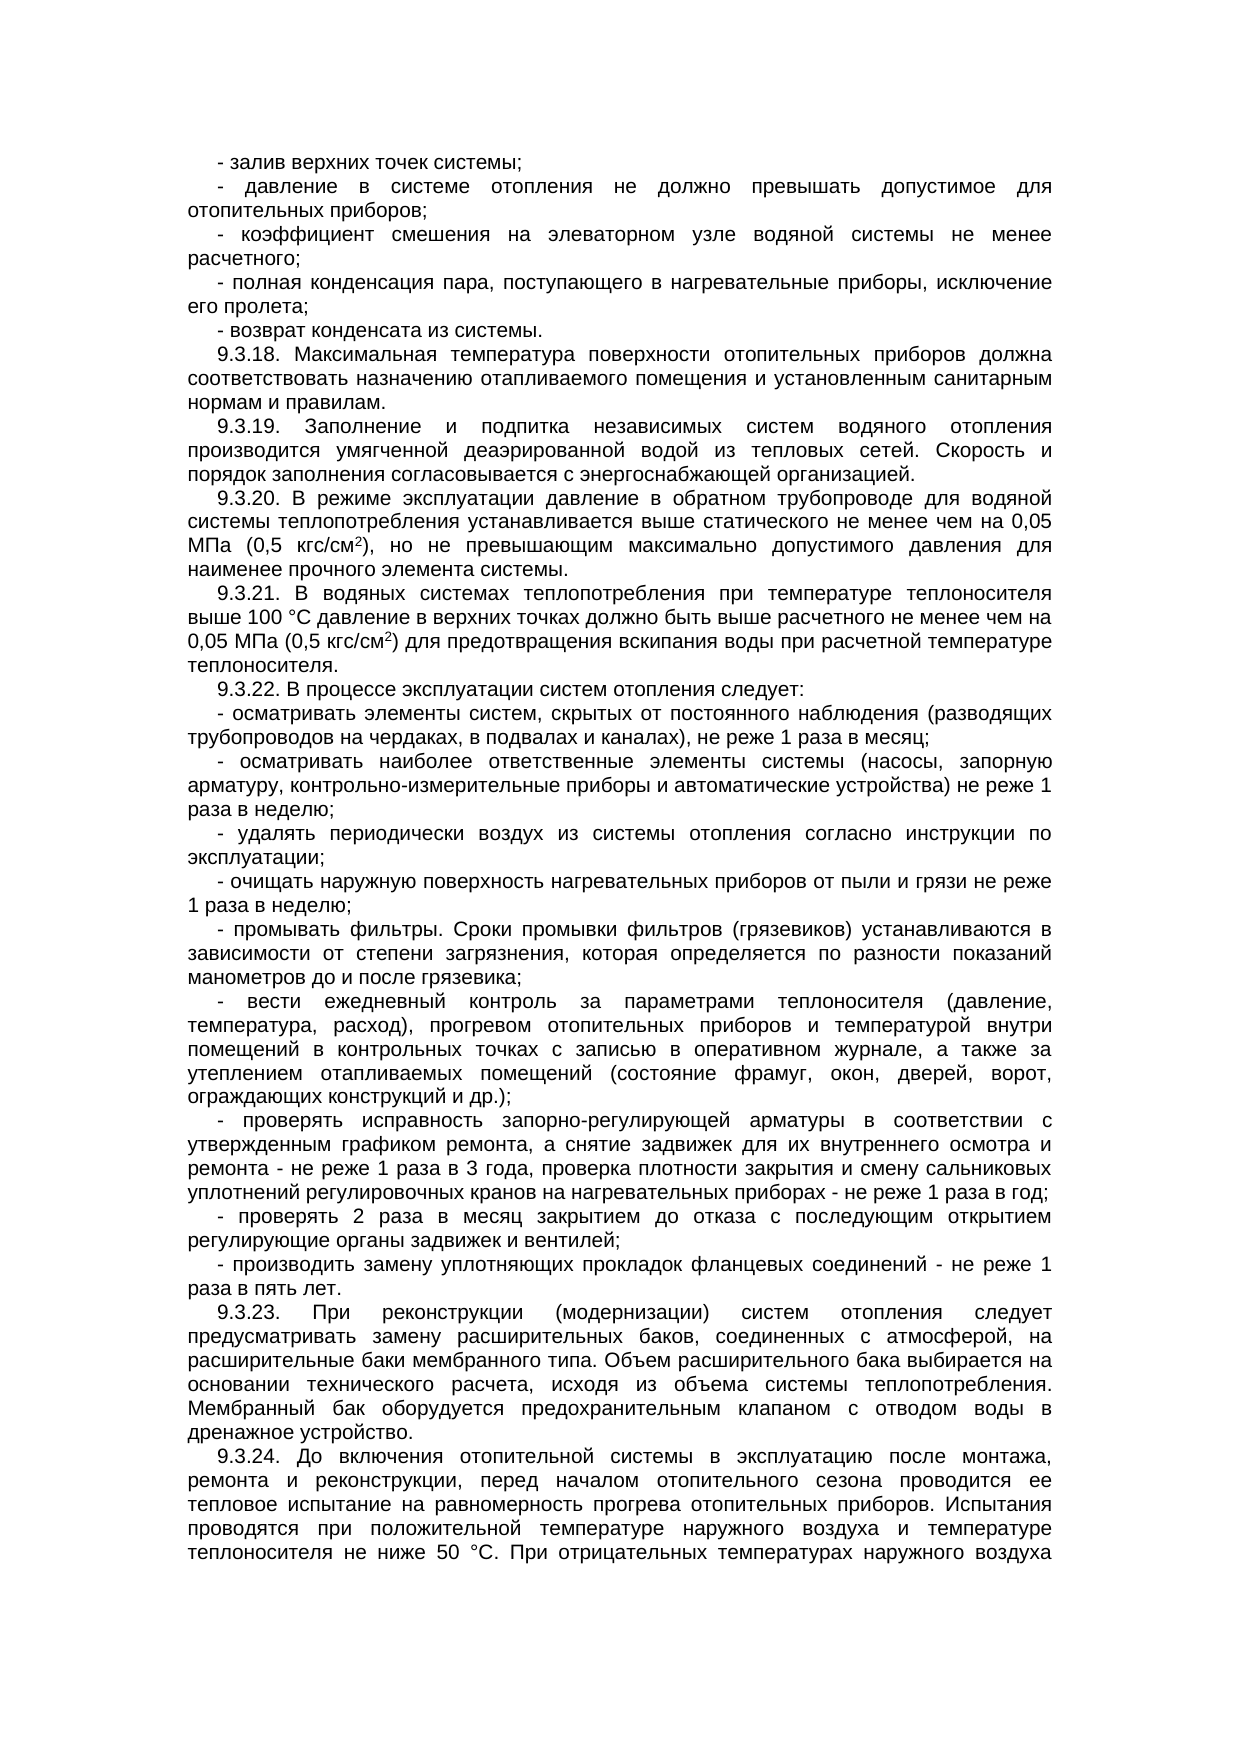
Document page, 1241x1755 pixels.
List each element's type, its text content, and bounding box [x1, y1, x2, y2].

text - осматривать наиболее ответственные элементы системы (насосы, запорную арматуру, контрольно-измерительные приборы и автоматические устройства) не реже 1 раза в неделю; [187, 749, 1053, 821]
text 9.3.24. До включения отопительной системы в эксплуатацию после монтажа, ремонта и реконструкции, перед началом отопительного сезона проводится ее тепловое испытание на равномерность прогрева отопительных приборов. Испытания проводятся при положительной температуре наружного воздуха и температуре теплоносителя не ниже 50 °С. При отрицательных температурах наружного воздуха [187, 1444, 1053, 1563]
text - очищать наружную поверхность нагревательных приборов от пыли и грязи не реже 1 раза в неделю; [187, 869, 1053, 917]
text 9.3.18. Максимальная температура поверхности отопительных приборов должна соответствовать назначению отапливаемого помещения и установленным санитарным нормам и правилам. [187, 342, 1053, 413]
text - проверять 2 раза в месяц закрытием до отказа с последующим открытием регулирующие органы задвижек и вентилей; [187, 1204, 1053, 1252]
text - коэффициент смешения на элеваторном узле водяной системы не менее расчетного; [187, 222, 1053, 270]
text - вести ежедневный контроль за параметрами теплоносителя (давление, температура, расход), прогревом отопительных приборов и температурой внутри помещений в контрольных точках с записью в оперативном журнале, а также за утеплением отапливаемых помещений (состояние фрамуг, окон, дверей, ворот, ограждающих конструкций и др.); [187, 988, 1053, 1108]
text - полная конденсация пара, поступающего в нагревательные приборы, исключение его пролета; [187, 270, 1053, 318]
text - проверять исправность запорно-регулирующей арматуры в соответствии с утвержденным графиком ремонта, а снятие задвижек для их внутреннего осмотра и ремонта - не реже 1 раза в 3 года, проверка плотности закрытия и смену сальниковых уплотнений регулировочных кранов на нагревательных приборах - не реже 1 раза в год; [187, 1108, 1053, 1204]
text 9.3.21. В водяных системах теплопотребления при температуре теплоносителя выше 100 °С давление в верхних точках должно быть выше расчетного не менее чем на 0,05 МПа (0,5 кгс/см2) для предотвращения вскипания воды при расчетной температуре теплоносителя. [187, 581, 1053, 677]
text - давление в системе отопления не должно превышать допустимое для отопительных приборов; [187, 174, 1053, 222]
text - удалять периодически воздух из системы отопления согласно инструкции по эксплуатации; [187, 821, 1053, 869]
text - осматривать элементы систем, скрытых от постоянного наблюдения (разводящих трубопроводов на чердаках, в подвалах и каналах), не реже 1 раза в месяц; [187, 701, 1053, 749]
text 9.3.19. Заполнение и подпитка независимых систем водяного отопления производится умягченной деаэрированной водой из тепловых сетей. Скорость и порядок заполнения согласовывается с энергоснабжающей организацией. [187, 413, 1053, 485]
text - промывать фильтры. Сроки промывки фильтров (грязевиков) устанавливаются в зависимости от степени загрязнения, которая определяется по разности показаний манометров до и после грязевика; [187, 917, 1053, 988]
text 9.3.20. В режиме эксплуатации давление в обратном трубопроводе для водяной системы теплопотребления устанавливается выше статического не менее чем на 0,05 МПа (0,5 кгс/см2), но не превышающим максимально допустимого давления для наименее прочного элемента системы. [187, 485, 1053, 581]
text - производить замену уплотняющих прокладок фланцевых соединений - не реже 1 раза в пять лет. [187, 1252, 1053, 1300]
text 9.3.22. В процессе эксплуатации систем отопления следует: [187, 677, 1053, 701]
text 9.3.23. При реконструкции (модернизации) систем отопления следует предусматривать замену расширительных баков, соединенных с атмосферой, на расширительные баки мембранного типа. Объем расширительного бака выбирается на основании технического расчета, исходя из объема системы теплопотребления. Мембранный бак оборудуется предохранительным клапаном с отводом воды в дренажное устройство. [187, 1300, 1053, 1444]
text - возврат конденсата из системы. [187, 318, 1053, 342]
text - залив верхних точек системы; [187, 150, 1053, 174]
